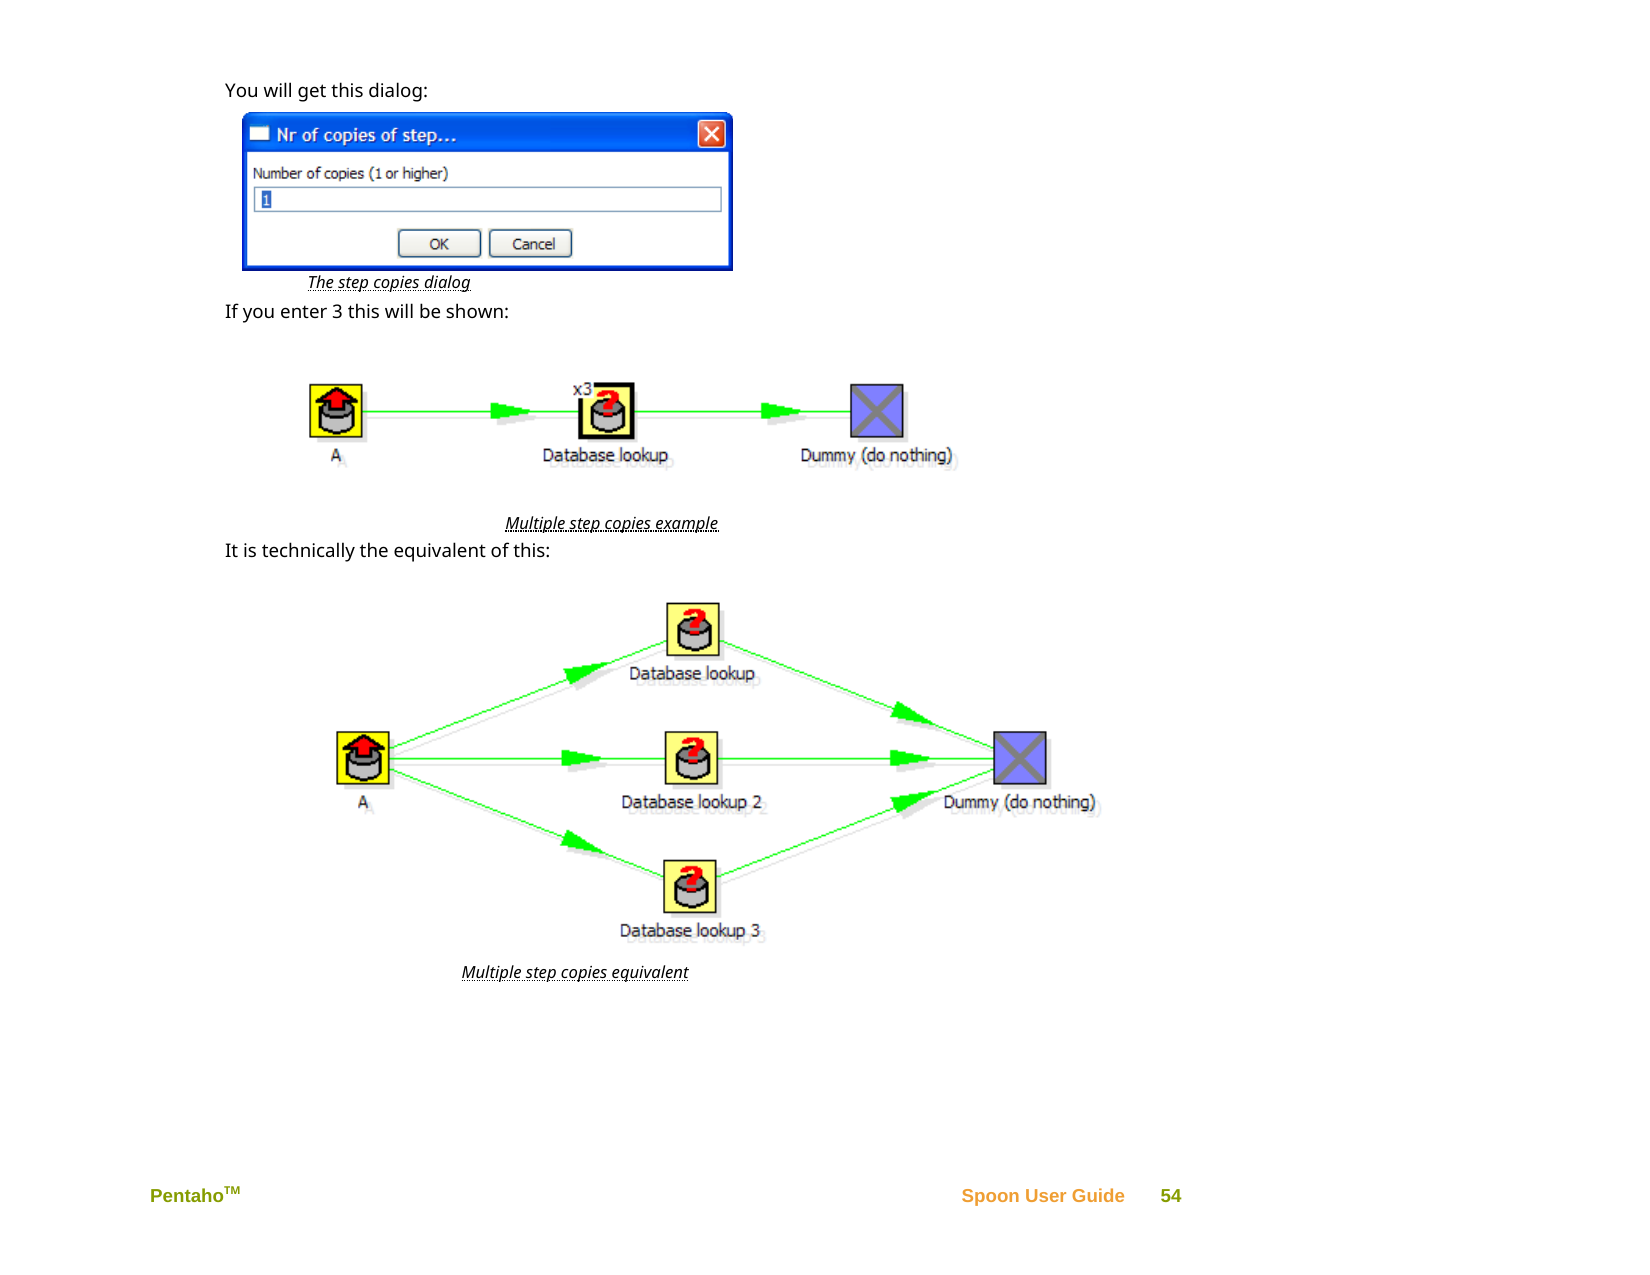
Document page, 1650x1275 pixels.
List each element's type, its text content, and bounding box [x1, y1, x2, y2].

text Multiple step copies example [505, 324, 1226, 534]
text The step copies dialog [307, 271, 748, 293]
picture [242, 112, 733, 271]
text If you enter 3 this will be shown: [225, 103, 1500, 324]
picture [235, 592, 1125, 962]
text It is technically the equivalent of this: [225, 324, 1500, 563]
text [225, 111, 750, 295]
text You will get this dialog: [225, 74, 1500, 103]
text Multiple step copies equivalent [461, 962, 1269, 984]
picture [233, 337, 1035, 512]
